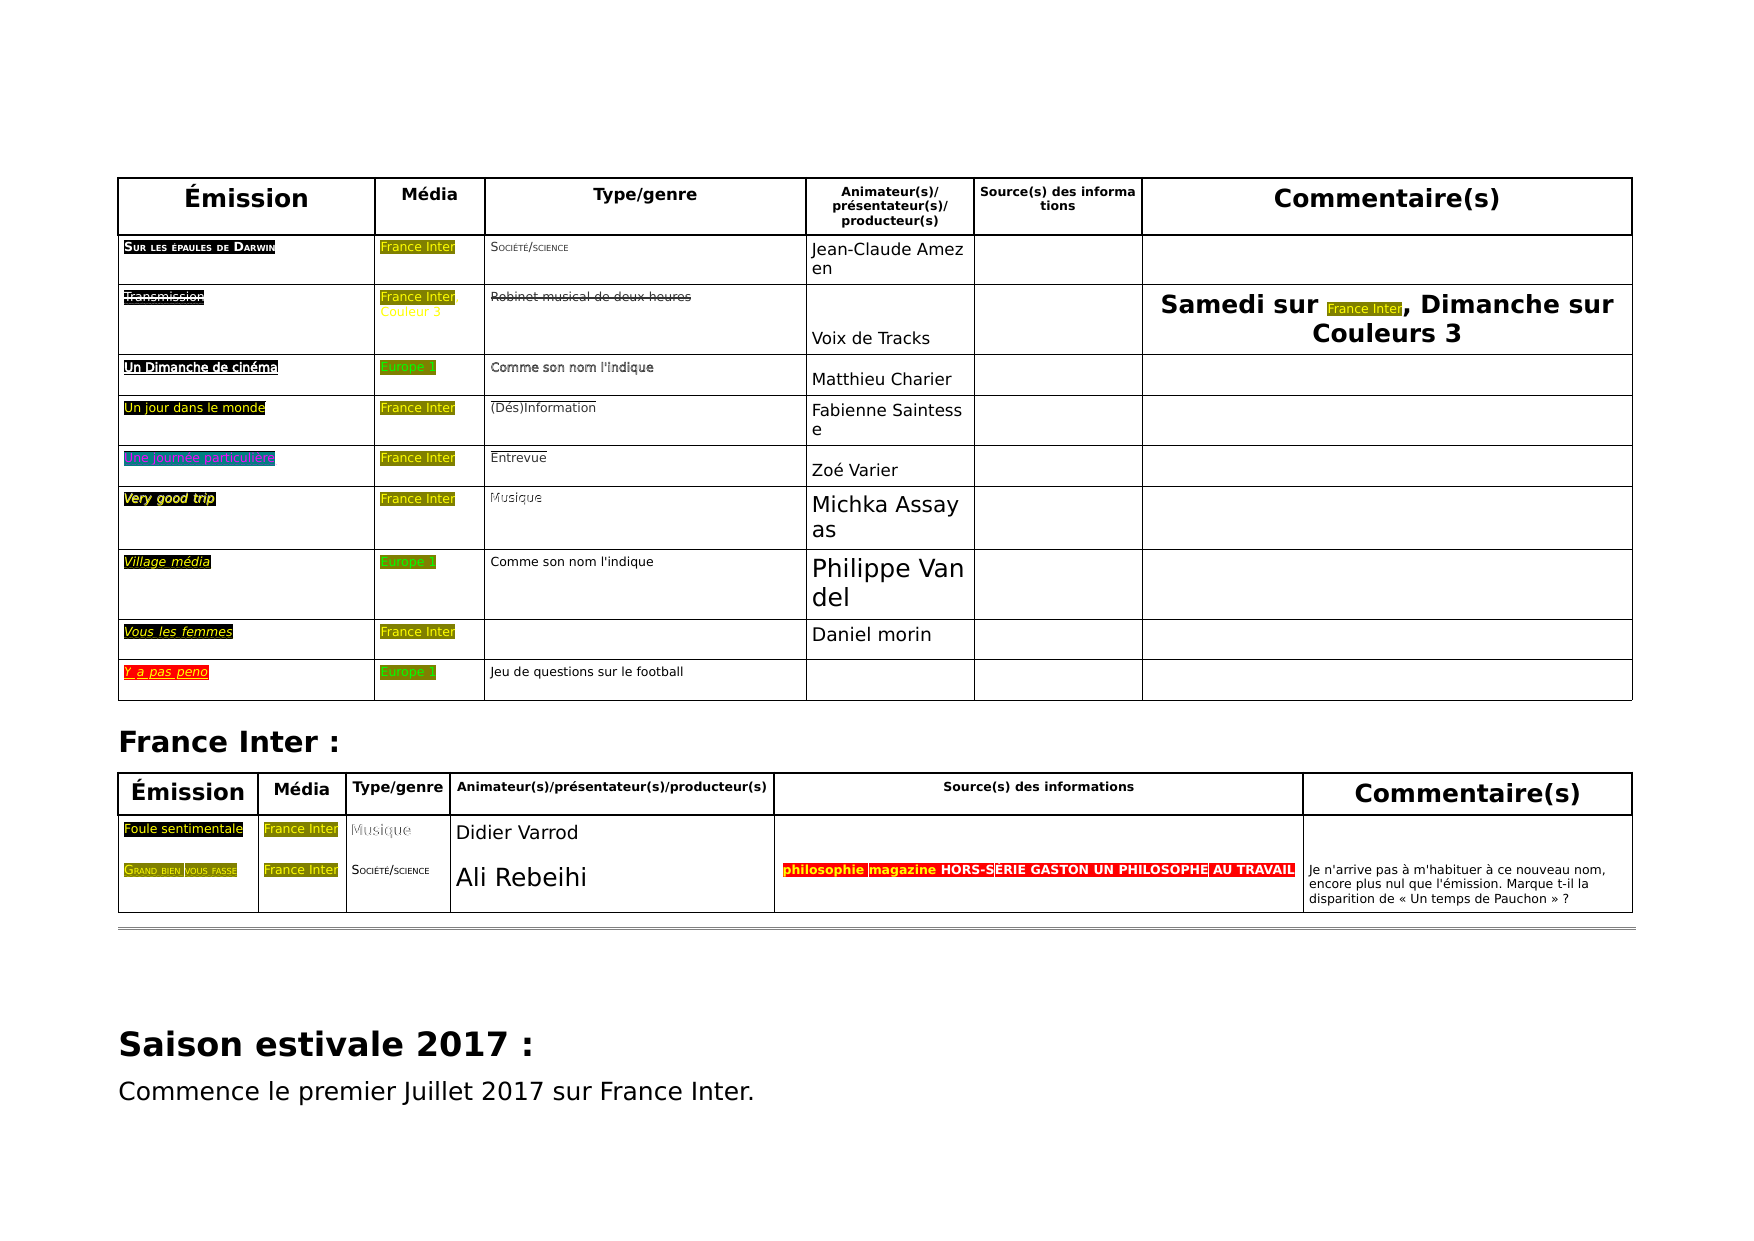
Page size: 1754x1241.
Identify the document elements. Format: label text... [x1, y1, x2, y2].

table_cell [975, 446, 1142, 486]
table_cell [1143, 550, 1632, 618]
text Commence le premier Juillet 2017 sur France Inter. [118, 1077, 1636, 1106]
subtitle France Inter : [118, 725, 1636, 759]
table_cell Entrevue [485, 446, 806, 486]
table_cell Transmission [119, 285, 374, 354]
table_header Commentaire(s) [1143, 179, 1631, 234]
table_cell Grand bien vous fasse [119, 857, 258, 912]
table_cell Michka Assayas [807, 487, 974, 549]
table_cell [975, 355, 1142, 395]
table_cell [975, 620, 1142, 659]
table_cell [975, 236, 1142, 284]
table_cell Jean-Claude Amezen [807, 236, 974, 284]
table_cell [1143, 355, 1632, 395]
table_cell Daniel morin [807, 620, 974, 659]
table_cell [1143, 620, 1632, 659]
table_cell Fabienne Saintesse [807, 396, 974, 445]
table_cell Very good trip [119, 487, 374, 549]
table_cell Europe 1 [375, 355, 484, 395]
table_cell Samedi sur France Inter, Dimanche sur Couleurs 3 [1143, 285, 1632, 354]
table_cell Un jour dans le monde [119, 396, 374, 445]
table_cell [1143, 236, 1632, 284]
table_cell France Inter [259, 816, 346, 857]
table_cell [975, 550, 1142, 618]
table_cell Europe 1 [375, 660, 484, 700]
table_cell Musique [347, 816, 450, 857]
table_cell Société/science [485, 236, 806, 284]
table_header Émission [119, 179, 374, 234]
table_cell Je n'arrive pas à m'habituer à ce nouveau nom, encore plus nul que l'émission. Marque t-il la disparition de « Un temps de Pauchon » ? [1304, 857, 1632, 912]
table_cell Matthieu Charier [807, 355, 974, 395]
table_cell Sur les épaules de Darwin [119, 236, 374, 284]
table_cell [975, 660, 1142, 700]
table_header Type/genre [347, 774, 449, 814]
table_cell [775, 816, 1303, 857]
table_cell [975, 285, 1142, 354]
table_cell [1143, 396, 1632, 445]
table_cell [975, 396, 1142, 445]
table_cell Philippe Vandel [807, 550, 974, 618]
table_cell Voix de Tracks [807, 285, 974, 354]
table_cell Village média [119, 550, 374, 618]
table_cell [1143, 446, 1632, 486]
table_cell Comme son nom l'indique [485, 550, 806, 618]
table_header Média [376, 179, 484, 234]
table_cell France Inter [375, 487, 484, 549]
table_cell [485, 620, 806, 659]
table_cell France Inter [375, 396, 484, 445]
table_header Média [259, 774, 345, 814]
table_header Émission [119, 774, 257, 814]
table_cell Une journée particulière [119, 446, 374, 486]
table_cell [807, 660, 974, 700]
table_header Type/genre [486, 179, 805, 234]
table_cell France Inter [375, 446, 484, 486]
table_header Source(s) des informations [975, 179, 1141, 234]
table_header Source(s) des informations [775, 774, 1302, 814]
subtitle Saison estivale 2017 : [118, 1025, 1636, 1064]
table_cell Société/science [347, 857, 450, 912]
table_cell Un Dimanche de cinéma [119, 355, 374, 395]
table_cell Didier Varrod [451, 816, 774, 857]
table_cell France Inter [375, 236, 484, 284]
table_header Commentaire(s) [1304, 774, 1631, 814]
table_cell Europe 1 [375, 550, 484, 618]
table_cell [1143, 487, 1632, 549]
table_header Animateur(s)/présentateur(s)/producteur(s) [807, 179, 973, 234]
table_header Animateur(s)/présentateur(s)/producteur(s) [451, 774, 773, 814]
table_cell Jeu de questions sur le football [485, 660, 806, 700]
table_cell (Dés)Information [485, 396, 806, 445]
table_cell [1304, 816, 1632, 857]
table_cell Robinet musical de deux heures [485, 285, 806, 354]
table_cell Musique [485, 487, 806, 549]
table_cell [975, 487, 1142, 549]
table_cell philosophie magazine HORS-SÉRIE GASTON UN PHILOSOPHE AU TRAVAIL [775, 857, 1303, 912]
table_cell Y a pas peno [119, 660, 374, 700]
table_cell Ali Rebeihi [451, 857, 774, 912]
table_cell France Inter, Couleur 3 [375, 285, 484, 354]
table_cell Vous les femmes [119, 620, 374, 659]
table_cell [1143, 660, 1632, 700]
table_cell France Inter [375, 620, 484, 659]
table_cell Zoé Varier [807, 446, 974, 486]
table_cell Comme son nom l'indique [485, 355, 806, 395]
table_cell France Inter [259, 857, 346, 912]
table_cell Foule sentimentale [119, 816, 258, 857]
